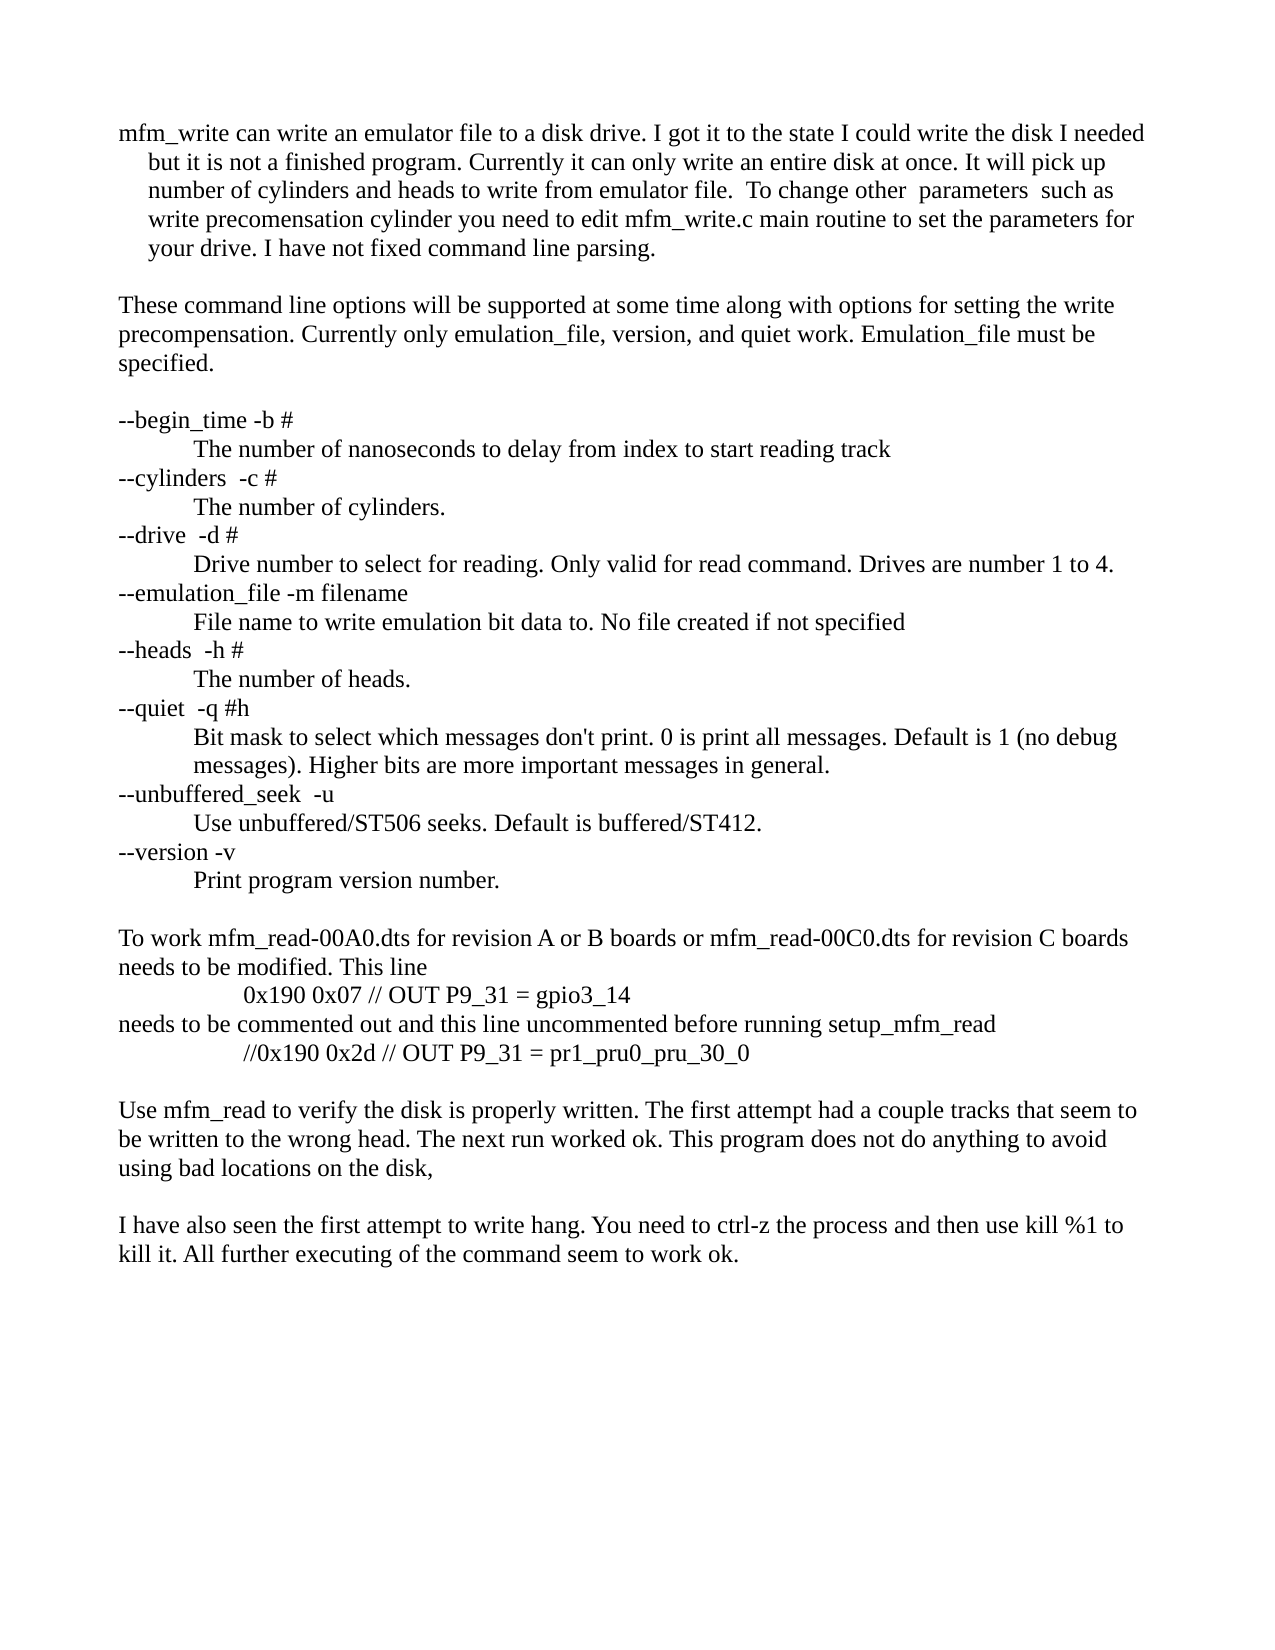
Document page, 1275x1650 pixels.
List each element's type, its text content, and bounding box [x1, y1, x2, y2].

text Print program version number. [193, 866, 1157, 894]
text mfm_write can write an emulator file to a disk drive. I got it to the state I could write the disk I needed but it is not a finished program. Currently it can only write an entire disk at once. It will pick up number of cylinders and heads to write from emulator file. To change other parameters such as write precomensation cylinder you need to edit mfm_write.c main routine to set the parameters for your drive. I have not fixed command line parsing. [118, 118, 1157, 262]
text --unbuffered_seek -u [118, 779, 1157, 808]
text Use unbuffered/ST506 seeks. Default is buffered/ST412. [193, 808, 1157, 837]
text These command line options will be supported at some time along with options for setting the write precompensation. Currently only emulation_file, version, and quiet work. Emulation_file must be specified. [118, 291, 1157, 377]
text --emulation_file -m filename [118, 578, 1157, 607]
text The number of heads. [193, 664, 1157, 693]
text Use mfm_read to verify the disk is properly written. The first attempt had a couple tracks that seem to be written to the wrong head. The next run worked ok. This program does not do anything to avoid using bad locations on the disk, [118, 1096, 1157, 1182]
text //0x190 0x2d // OUT P9_31 = pr1_pru0_pru_30_0 [118, 1038, 1157, 1067]
text The number of cylinders. [193, 492, 1157, 521]
text Drive number to select for reading. Only valid for read command. Drives are number 1 to 4. [193, 549, 1157, 578]
text I have also seen the first attempt to write hang. You need to ctrl-z the process and then use kill %1 to kill it. All further executing of the command seem to work ok. [118, 1211, 1157, 1268]
text --heads -h # [118, 636, 1157, 664]
text 0x190 0x07 // OUT P9_31 = gpio3_14 [118, 981, 1157, 1009]
text needs to be commented out and this line uncommented before running setup_mfm_read [118, 1009, 1157, 1038]
text --quiet -q #h [118, 693, 1157, 722]
text The number of nanoseconds to delay from index to start reading track [193, 434, 1157, 463]
text To work mfm_read-00A0.dts for revision A or B boards or mfm_read-00C0.dts for revision C boards needs to be modified. This line [118, 923, 1157, 981]
text --begin_time -b # [118, 406, 1157, 434]
text --version -v [118, 837, 1157, 866]
text Bit mask to select which messages don't print. 0 is print all messages. Default is 1 (no debug messages). Higher bits are more important messages in general. [193, 722, 1157, 779]
text --drive -d # [118, 521, 1157, 549]
text File name to write emulation bit data to. No file created if not specified [193, 607, 1157, 636]
text --cylinders -c # [118, 463, 1157, 492]
